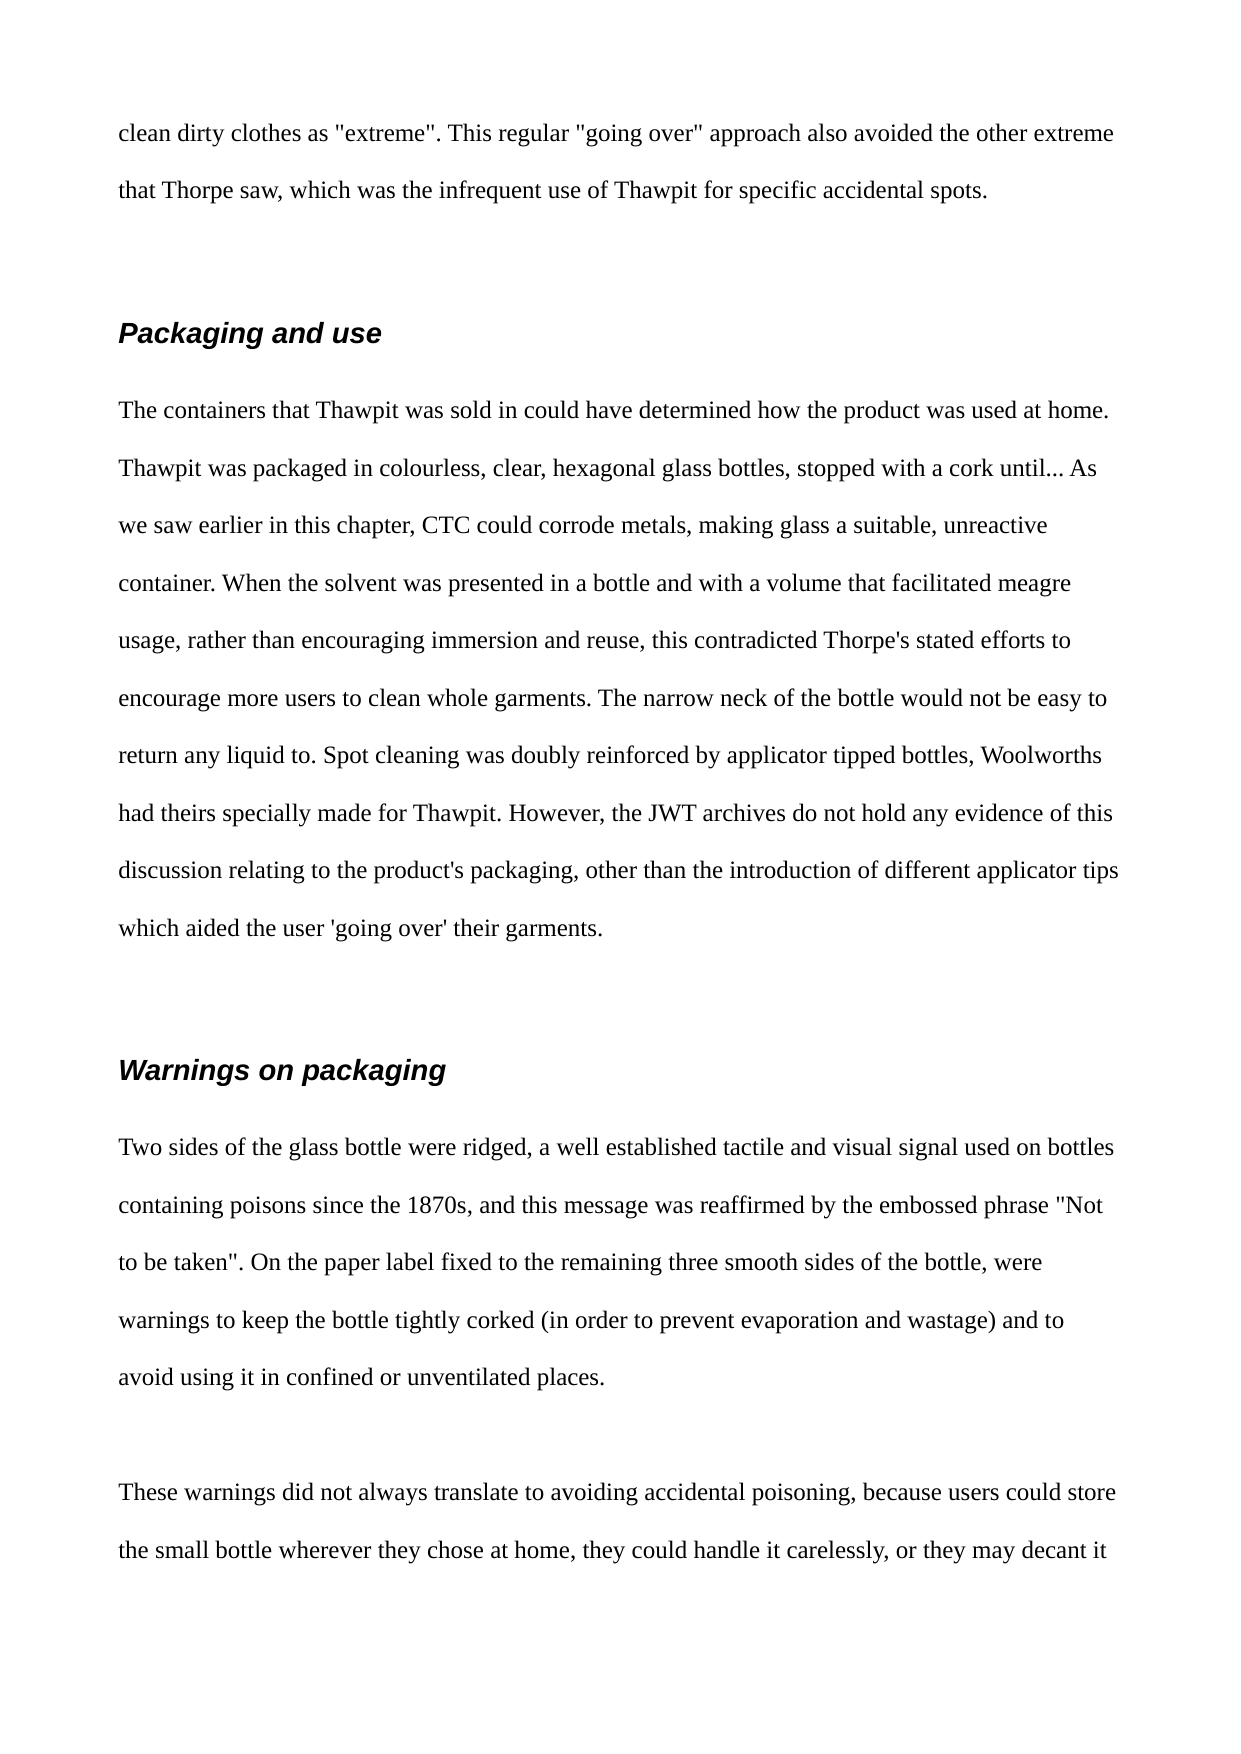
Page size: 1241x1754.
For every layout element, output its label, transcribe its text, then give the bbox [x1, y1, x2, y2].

text These warnings did not always translate to avoiding accidental poisoning, because users could store the small bottle wherever they chose at home, they could handle it carelessly, or they may decant it [118, 1477, 1122, 1563]
subtitle Warnings on packaging [118, 1053, 1122, 1086]
text Two sides of the glass bottle were ridged, a well established tactile and visual signal used on bottles containing poisons since the 1870s, and this message was reaffirmed by the embossed phrase "Not to be taken". On the paper label fixed to the remaining three smooth sides of the bottle, were warnings to keep the bottle tightly corked (in order to prevent evaporation and wastage) and to avoid using it in confined or unventilated places. [118, 1132, 1122, 1391]
text The containers that Thawpit was sold in could have determined how the product was used at home. Thawpit was packaged in colourless, clear, hexagonal glass bottles, stopped with a cork until... As we saw earlier in this chapter, CTC could corrode metals, making glass a suitable, unreactive container. When the solvent was presented in a bottle and with a volume that facilitated meagre usage, rather than encouraging immersion and reuse, this contradicted Thorpe's stated efforts to encourage more users to clean whole garments. The narrow neck of the bottle would not be easy to return any liquid to. Spot cleaning was doubly reinforced by applicator tipped bottles, Woolworths had theirs specially made for Thawpit. However, the JWT archives do not hold any evidence of this discussion relating to the product's packaging, other than the introduction of different applicator tips which aided the user 'going over' their garments. [118, 395, 1122, 941]
text clean dirty clothes as "extreme". This regular "going over" approach also avoided the other extreme that Thorpe saw, which was the infrequent use of Thawpit for specific accidental spots. [118, 118, 1122, 204]
subtitle Packaging and use [118, 316, 1122, 349]
